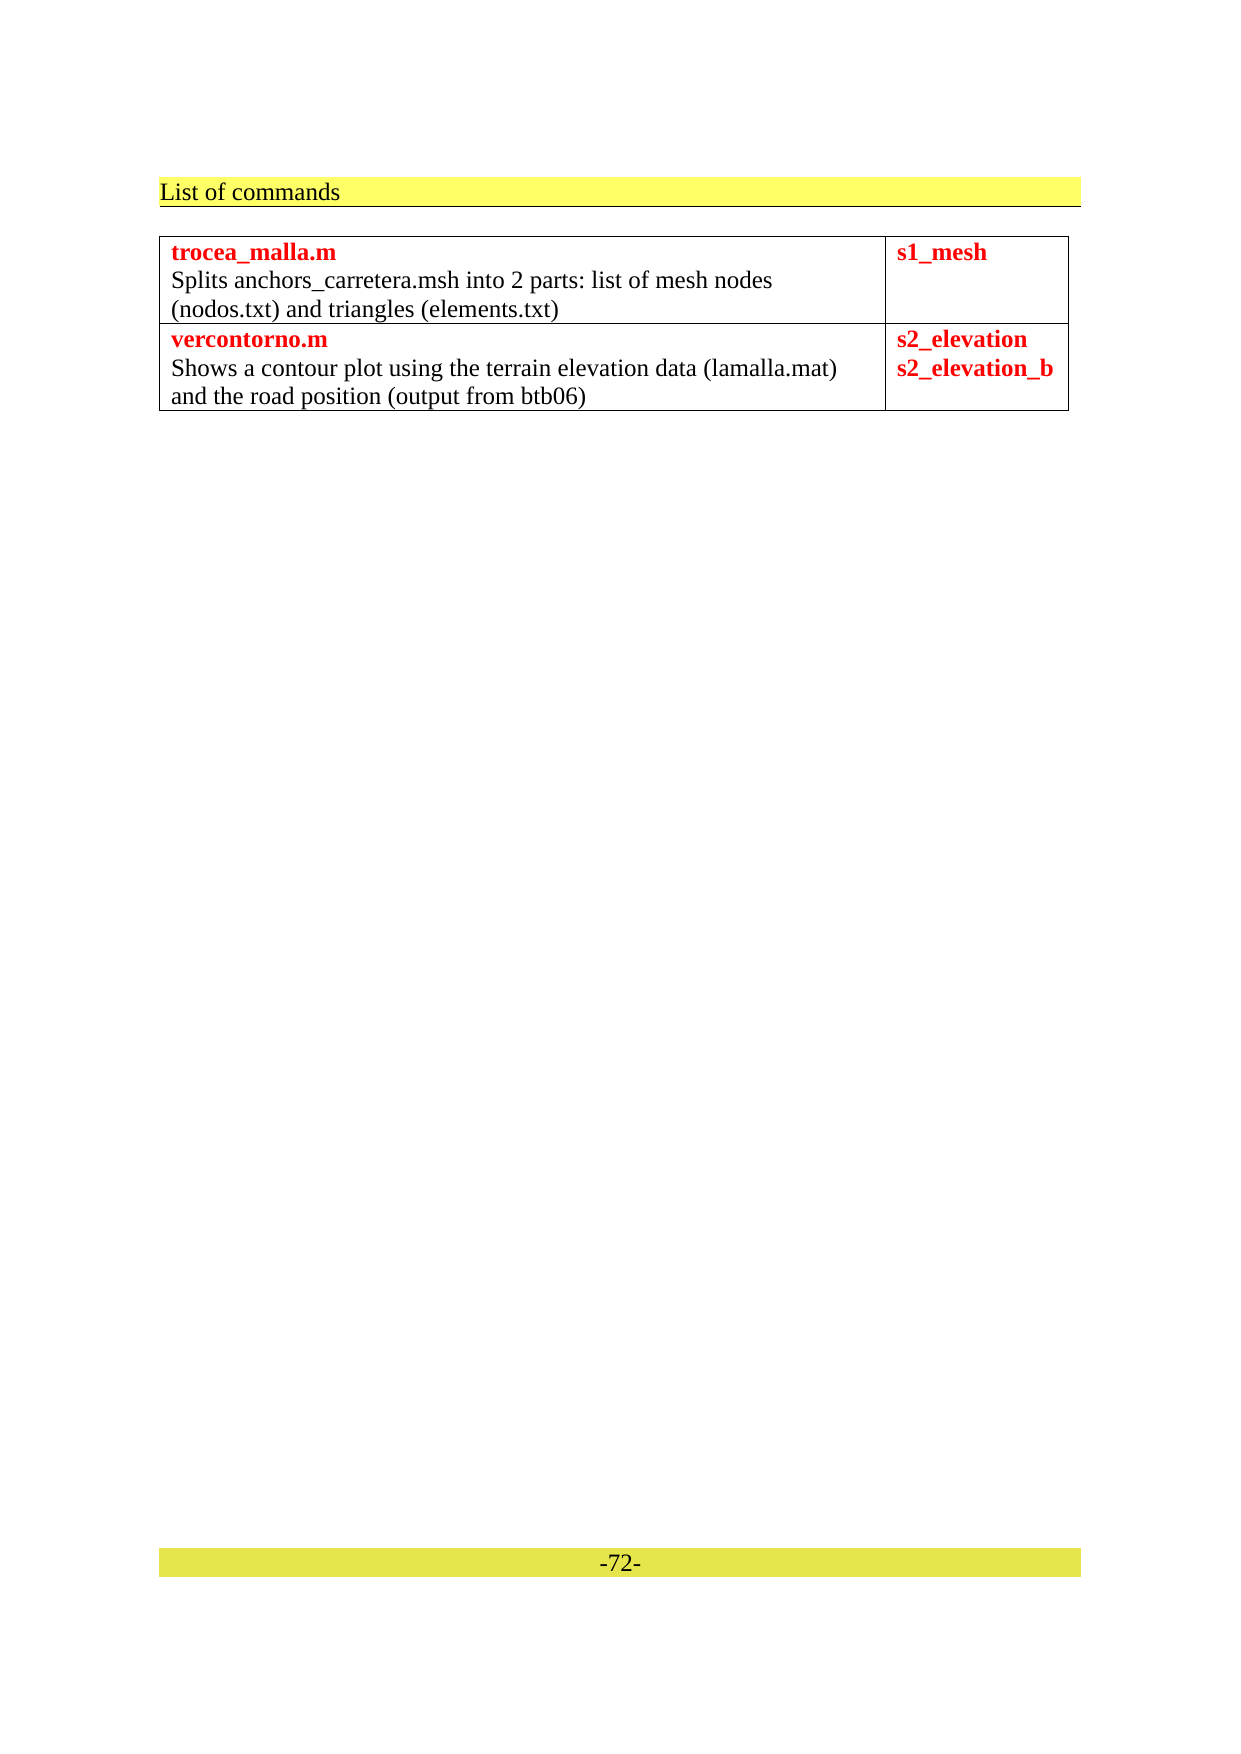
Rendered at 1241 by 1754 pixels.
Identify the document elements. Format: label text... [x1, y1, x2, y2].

table_cell s1_mesh [886, 237, 1068, 323]
table_cell vercontorno.m Shows a contour plot using the terrain elevation data (lamalla.mat) and the road position (output from btb06) [160, 324, 885, 410]
table_cell s2_elevation s2_elevation_b [886, 324, 1068, 410]
table_cell trocea_malla.m Splits anchors_carretera.msh into 2 parts: list of mesh nodes (nodos.txt) and triangles (elements.txt) [160, 237, 885, 323]
